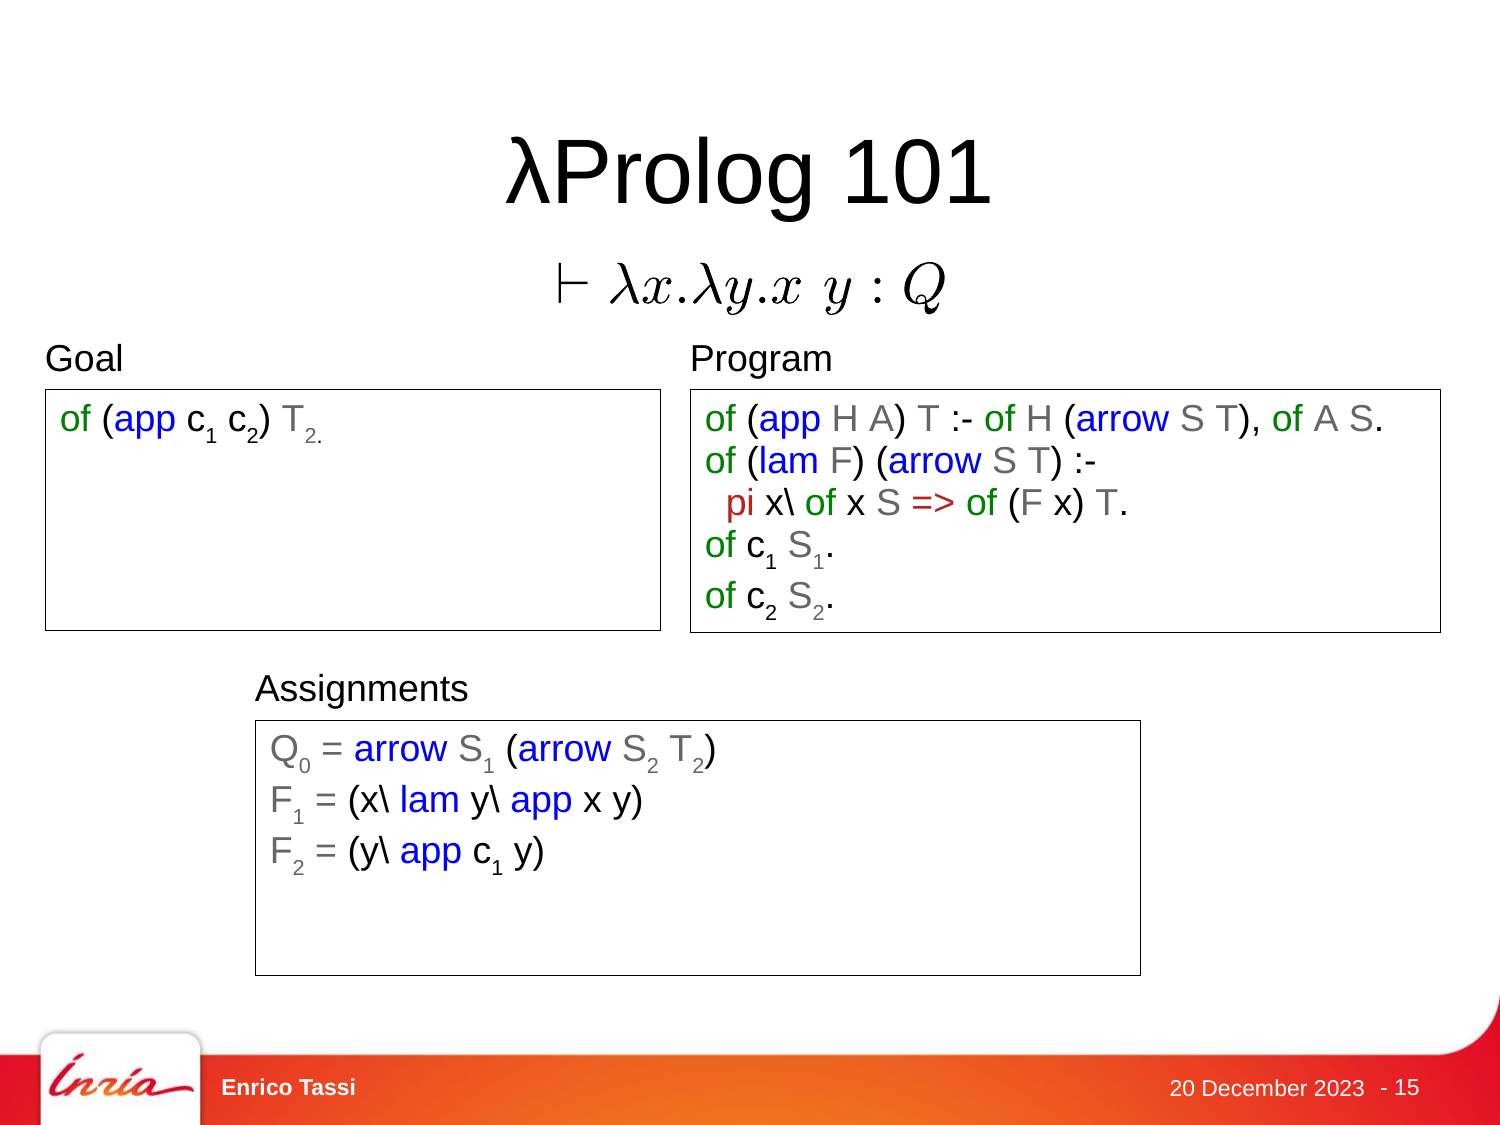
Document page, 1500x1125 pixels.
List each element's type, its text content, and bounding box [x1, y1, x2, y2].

text_box of (app H A) T :- of H (arrow S T), of A S. of (lam F) (arrow S T) :- pi x\ of x S => of (F x) T. of c1 S1. of c2 S2. [690, 389, 1441, 633]
text_box [555, 261, 945, 316]
text_box of (app c1 c2) T2. [45, 389, 661, 631]
picture [0, 947, 1500, 1125]
text_box Q0 = arrow S1 (arrow S2 T2) F1 = (x\ lam y\ app x y) F2 = (y\ app c1 y) [255, 720, 1141, 976]
title λProlog 101 [131, 77, 1369, 266]
text_box Goal [30, 329, 139, 387]
text_box Assignments [240, 660, 511, 721]
text_box Program [675, 329, 849, 387]
